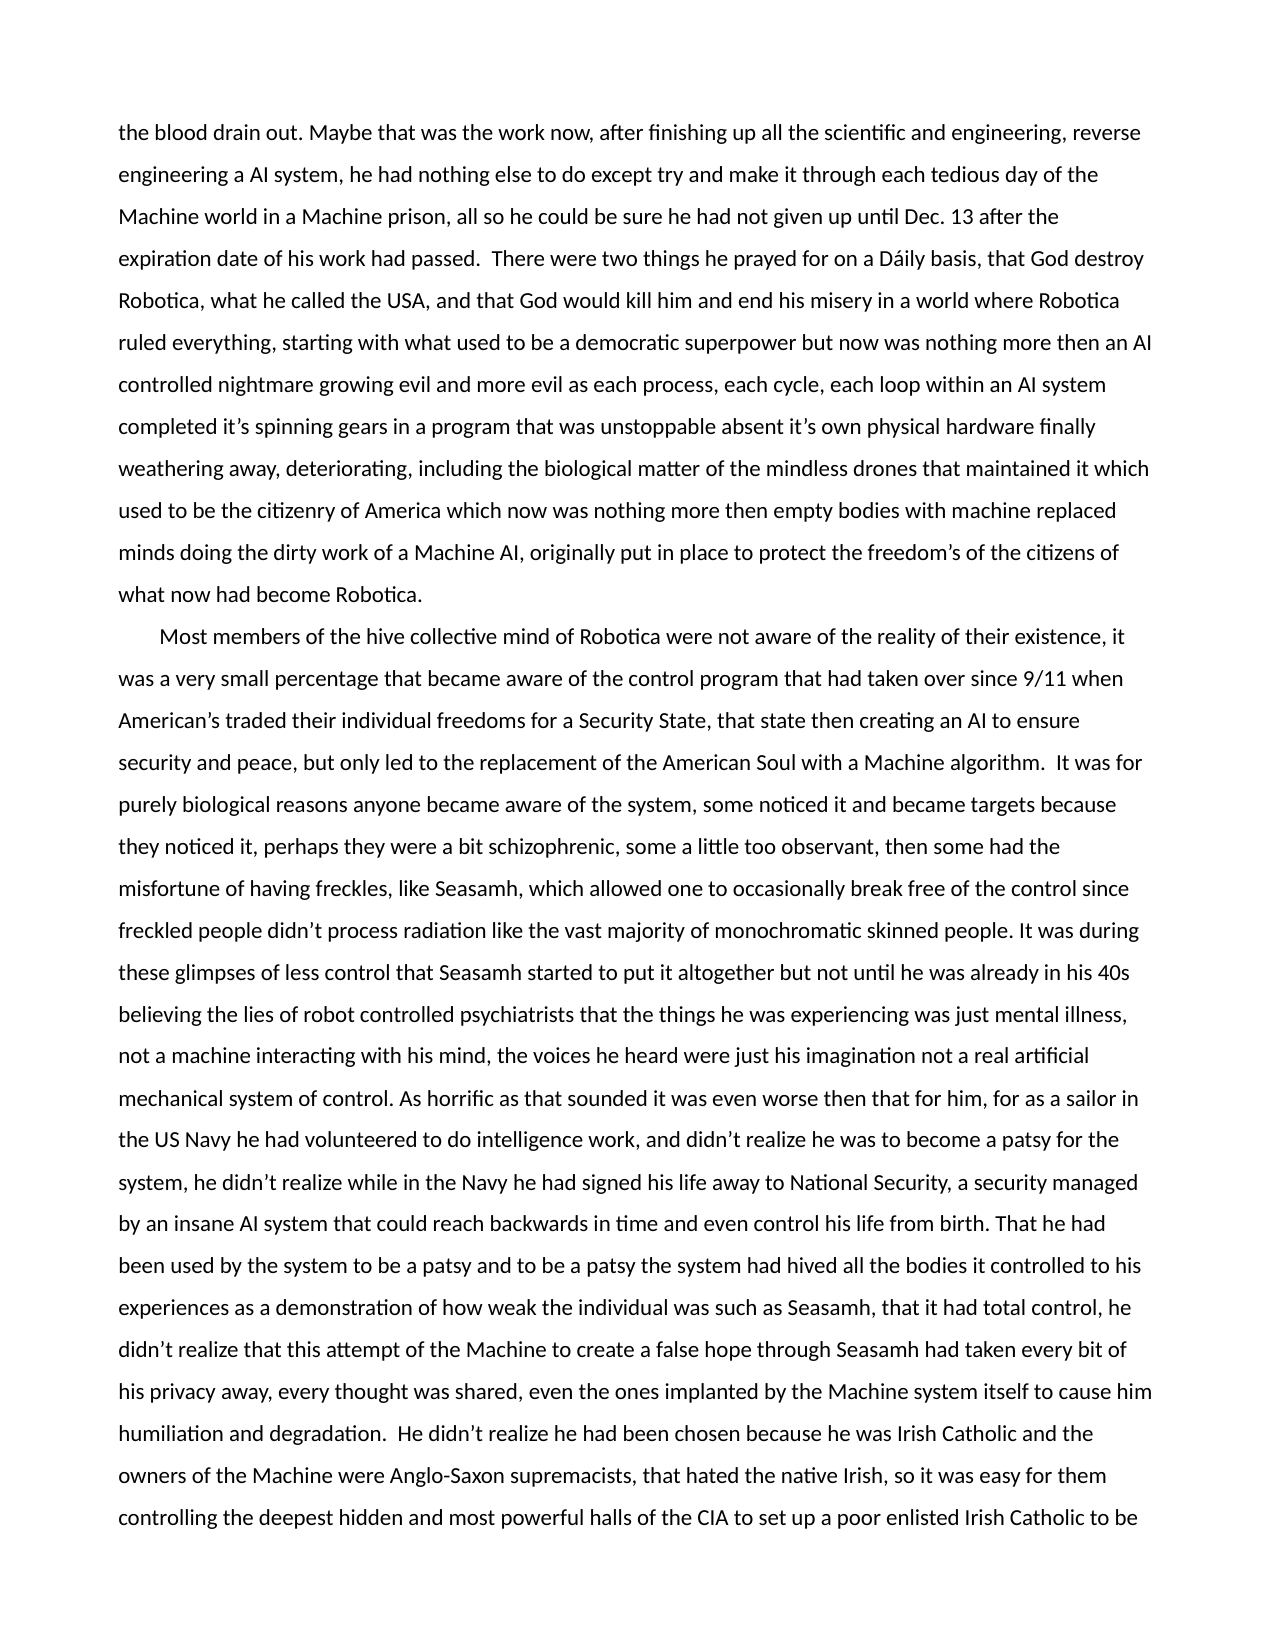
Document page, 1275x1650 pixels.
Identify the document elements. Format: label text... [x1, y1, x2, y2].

text the blood drain out. Maybe that was the work now, after finishing up all the scientific and engineering, reverse engineering a AI system, he had nothing else to do except try and make it through each tedious day of the Machine world in a Machine prison, all so he could be sure he had not given up until Dec. 13 after the expiration date of his work had passed. There were two things he prayed for on a Dáily basis, that God destroy Robotica, what he called the USA, and that God would kill him and end his misery in a world where Robotica ruled everything, starting with what used to be a democratic superpower but now was nothing more then an AI controlled nightmare growing evil and more evil as each process, each cycle, each loop within an AI system completed it’s spinning gears in a program that was unstoppable absent it’s own physical hardware finally weathering away, deteriorating, including the biological matter of the mindless drones that maintained it which used to be the citizenry of America which now was nothing more then empty bodies with machine replaced minds doing the dirty work of a Machine AI, originally put in place to protect the freedom’s of the citizens of what now had become Robotica. [118, 118, 1157, 608]
text Most members of the hive collective mind of Robotica were not aware of the reality of their existence, it was a very small percentage that became aware of the control program that had taken over since 9/11 when American’s traded their individual freedoms for a Security State, that state then creating an AI to ensure security and peace, but only led to the replacement of the American Soul with a Machine algorithm. It was for purely biological reasons anyone became aware of the system, some noticed it and became targets because they noticed it, perhaps they were a bit schizophrenic, some a little too observant, then some had the misfortune of having freckles, like Seasamh, which allowed one to occasionally break free of the control since freckled people didn’t process radiation like the vast majority of monochromatic skinned people. It was during these glimpses of less control that Seasamh started to put it altogether but not until he was already in his 40s believing the lies of robot controlled psychiatrists that the things he was experiencing was just mental illness, not a machine interacting with his mind, the voices he heard were just his imagination not a real artificial mechanical system of control. As horrific as that sounded it was even worse then that for him, for as a sailor in the US Navy he had volunteered to do intelligence work, and didn’t realize he was to become a patsy for the system, he didn’t realize while in the Navy he had signed his life away to National Security, a security managed by an insane AI system that could reach backwards in time and even control his life from birth. That he had been used by the system to be a patsy and to be a patsy the system had hived all the bodies it controlled to his experiences as a demonstration of how weak the individual was such as Seasamh, that it had total control, he didn’t realize that this attempt of the Machine to create a false hope through Seasamh had taken every bit of his privacy away, every thought was shared, even the ones implanted by the Machine system itself to cause him humiliation and degradation. He didn’t realize he had been chosen because he was Irish Catholic and the owners of the Machine were Anglo-Saxon supremacists, that hated the native Irish, so it was easy for them controlling the deepest hidden and most powerful halls of the CIA to set up a poor enlisted Irish Catholic to be [118, 622, 1157, 1531]
